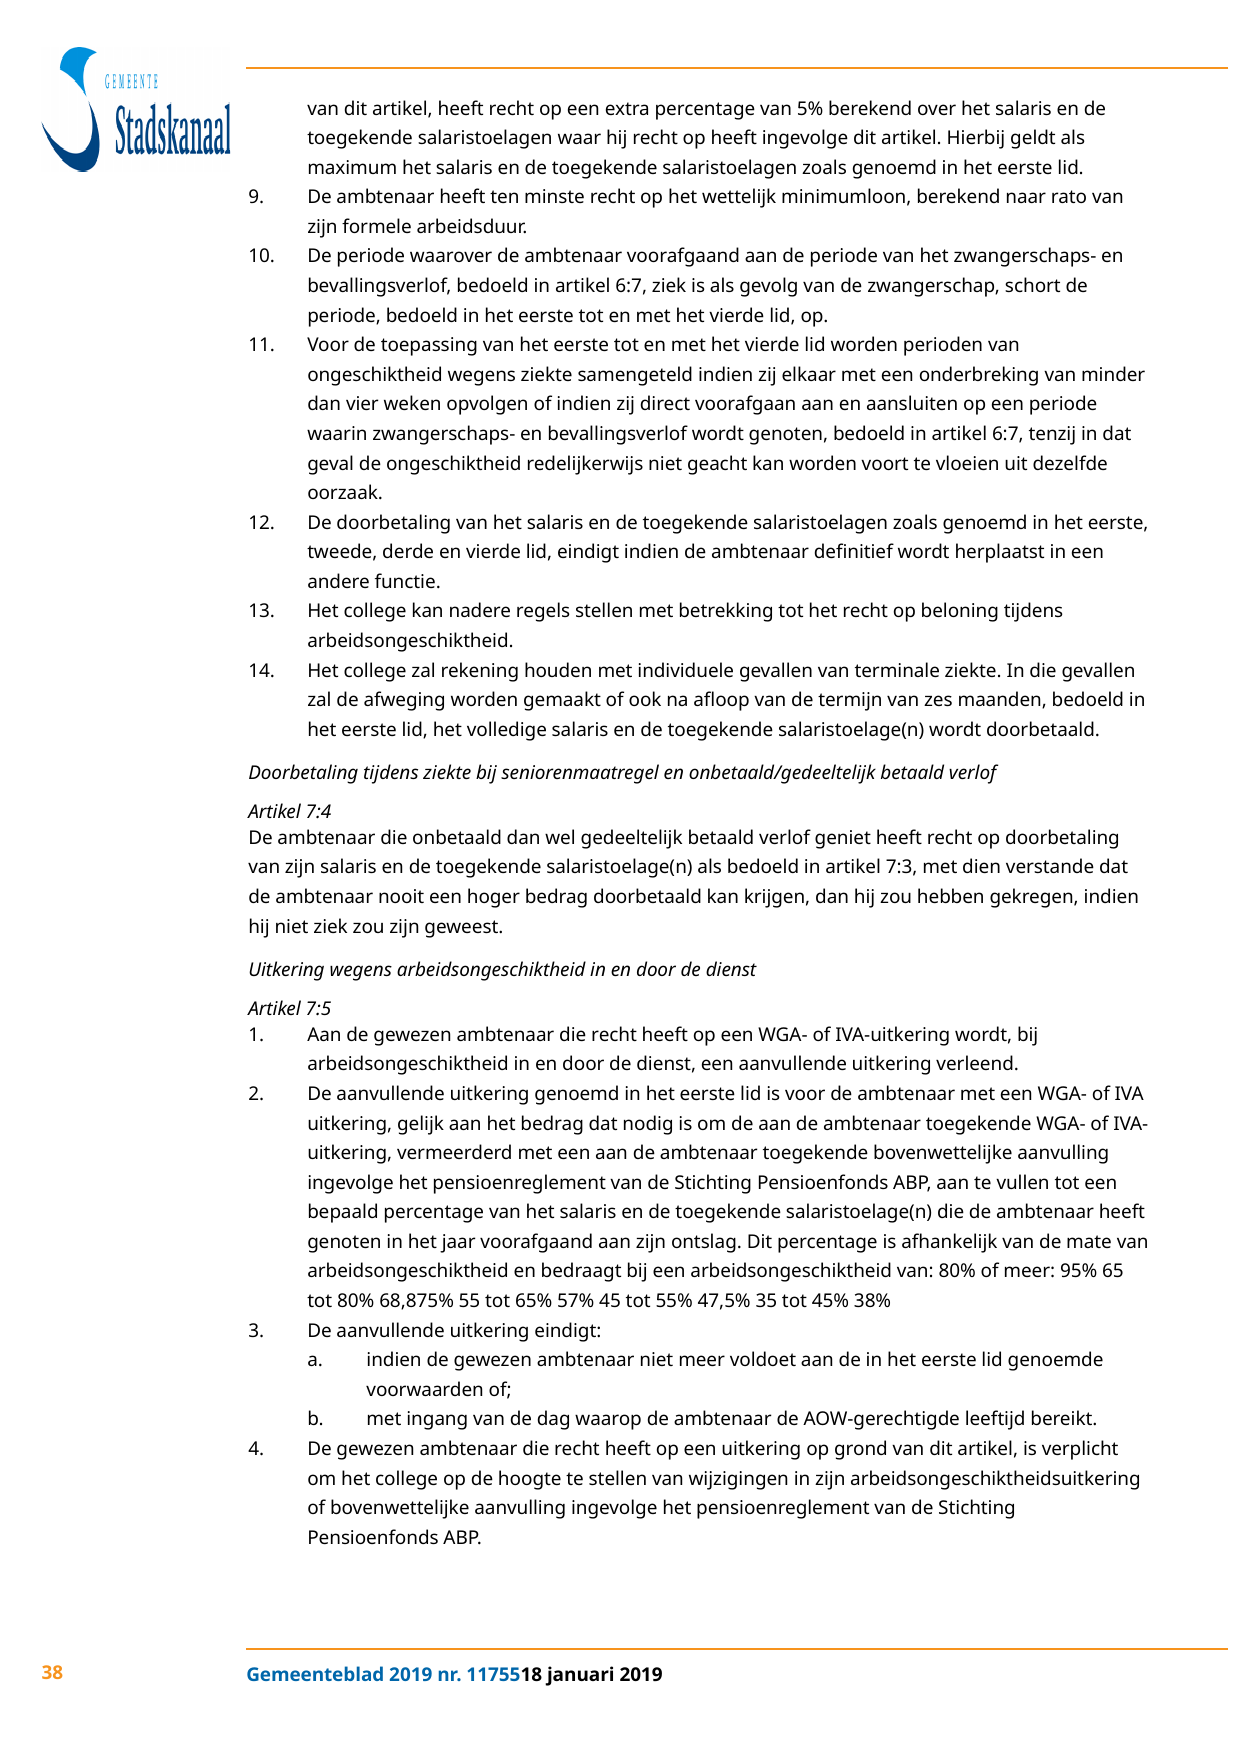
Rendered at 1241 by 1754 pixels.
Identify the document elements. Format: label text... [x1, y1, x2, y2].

text Artikel 7:5 [248, 995, 1152, 1021]
list De periode waarover de ambtenaar voorafgaand aan de periode van het zwangerschaps- en bevallingsverlof, bedoeld in artikel 6:7, ziek is als gevolg van de zwangerschap, schort de periode, bedoeld in het eerste tot en met het vierde lid, op. [248, 243, 1152, 328]
list Voor de toepassing van het eerste tot en met het vierde lid worden perioden van ongeschiktheid wegens ziekte samengeteld indien zij elkaar met een onderbreking van minder dan vier weken opvolgen of indien zij direct voorafgaan aan en aansluiten op een periode waarin zwangerschaps- en bevallingsverlof wordt genoten, bedoeld in artikel 6:7, tenzij in dat geval de ongeschiktheid redelijkerwijs niet geacht kan worden voort te vloeien uit dezelfde oorzaak. [248, 331, 1152, 505]
list De ambtenaar heeft ten minste recht op het wettelijk minimumloon, berekend naar rato van zijn formele arbeidsduur. [248, 183, 1152, 239]
list indien de gewezen ambtenaar niet meer voldoet aan de in het eerste lid genoemde voorwaarden of; [307, 1346, 1152, 1402]
list Het college zal rekening houden met individuele gevallen van terminale ziekte. In die gevallen zal de afweging worden gemaakt of ook na afloop van de termijn van zes maanden, bedoeld in het eerste lid, het volledige salaris en de toegekende salaristoelage(n) wordt doorbetaald. [248, 657, 1152, 742]
list van dit artikel, heeft recht op een extra percentage van 5% berekend over het salaris en de toegekende salaristoelagen waar hij recht op heeft ingevolge dit artikel. Hierbij geldt als maximum het salaris en de toegekende salaristoelagen zoals genoemd in het eerste lid. [248, 95, 1152, 180]
list De aanvullende uitkering genoemd in het eerste lid is voor de ambtenaar met een WGA- of IVA uitkering, gelijk aan het bedrag dat nodig is om de aan de ambtenaar toegekende WGA- of IVA-uitkering, vermeerderd met een aan de ambtenaar toegekende bovenwettelijke aanvulling ingevolge het pensioenreglement van de Stichting Pensioenfonds ABP, aan te vullen tot een bepaald percentage van het salaris en de toegekende salaristoelage(n) die de ambtenaar heeft genoten in het jaar voorafgaand aan zijn ontslag. Dit percentage is afhankelijk van de mate van arbeidsongeschiktheid en bedraagt bij een arbeidsongeschiktheid van: 80% of meer: 95% 65 tot 80% 68,875% 55 tot 65% 57% 45 tot 55% 47,5% 35 tot 45% 38% [248, 1080, 1152, 1313]
list De gewezen ambtenaar die recht heeft op een uitkering op grond van dit artikel, is verplicht om het college op de hoogte te stellen van wijzigingen in zijn arbeidsongeschiktheidsuitkering of bovenwettelijke aanvulling ingevolge het pensioenreglement van de Stichting Pensioenfonds ABP. [248, 1435, 1152, 1550]
text Artikel 7:4 [248, 798, 1152, 824]
text Doorbetaling tijdens ziekte bij seniorenmaatregel en onbetaald/gedeeltelijk betaald verlof [248, 759, 1152, 785]
picture [41, 47, 231, 172]
list De aanvullende uitkering eindigt: [248, 1317, 1152, 1343]
list Het college kan nadere regels stellen met betrekking tot het recht op beloning tijdens arbeidsongeschiktheid. [248, 598, 1152, 653]
text De ambtenaar die onbetaald dan wel gedeeltelijk betaald verlof geniet heeft recht op doorbetaling van zijn salaris en de toegekende salaristoelage(n) als bedoeld in artikel 7:3, met dien verstande dat de ambtenaar nooit een hoger bedrag doorbetaald kan krijgen, dan hij zou hebben gekregen, indien hij niet ziek zou zijn geweest. [248, 824, 1152, 939]
text Uitkering wegens arbeidsongeschiktheid in en door de dienst [248, 956, 1152, 982]
list Aan de gewezen ambtenaar die recht heeft op een WGA- of IVA-uitkering wordt, bij arbeidsongeschiktheid in en door de dienst, een aanvullende uitkering verleend. [248, 1021, 1152, 1076]
list De doorbetaling van het salaris en de toegekende salaristoelagen zoals genoemd in het eerste, tweede, derde en vierde lid, eindigt indien de ambtenaar definitief wordt herplaatst in een andere functie. [248, 509, 1152, 594]
list met ingang van de dag waarop de ambtenaar de AOW-gerechtigde leeftijd bereikt. [307, 1406, 1152, 1431]
